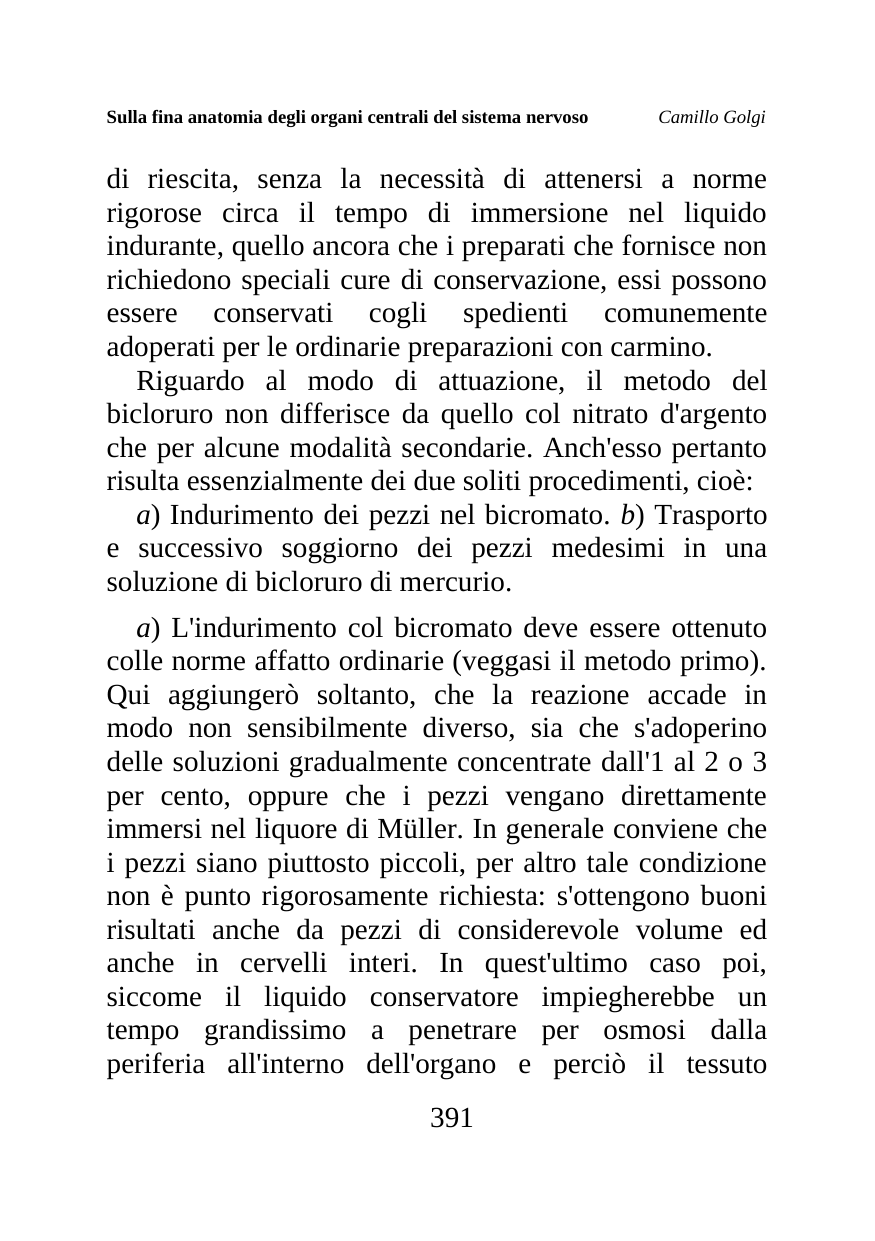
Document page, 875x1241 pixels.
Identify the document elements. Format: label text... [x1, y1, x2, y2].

text a) L'indurimento col bicromato deve essere ottenuto colle norme affatto ordinarie (veggasi il metodo primo). Qui aggiungerò soltanto, che la reazione accade in modo non sensibilmente diverso, sia che s'adoperino delle soluzioni gradualmente concentrate dall'1 al 2 o 3 per cento, oppure che i pezzi vengano direttamente immersi nel liquore di Müller. In generale conviene che i pezzi siano piuttosto piccoli, per altro tale condizione non è punto rigorosamente richiesta: s'ottengono buoni risultati anche da pezzi di considerevole volume ed anche in cervelli interi. In quest'ultimo caso poi, siccome il liquido conservatore impiegherebbe un tempo grandissimo a penetrare per osmosi dalla periferia all'interno dell'organo e perciò il tessuto [106, 610, 768, 1079]
text Riguardo al modo di attuazione, il metodo del bicloruro non differisce da quello col nitrato d'argento che per alcune modalità secondarie. Anch'esso pertanto risulta essenzialmente dei due soliti procedimenti, cioè: [106, 363, 768, 497]
text di riescita, senza la necessità di attenersi a norme rigorose circa il tempo di immersione nel liquido indurante, quello ancora che i preparati che fornisce non richiedono speciali cure di conservazione, essi possono essere conservati cogli spedienti comunemente adoperati per le ordinarie preparazioni con carmino. [106, 161, 768, 363]
text a) Indurimento dei pezzi nel bicromato. b) Trasporto e successivo soggiorno dei pezzi medesimi in una soluzione di bicloruro di mercurio. [106, 497, 768, 597]
